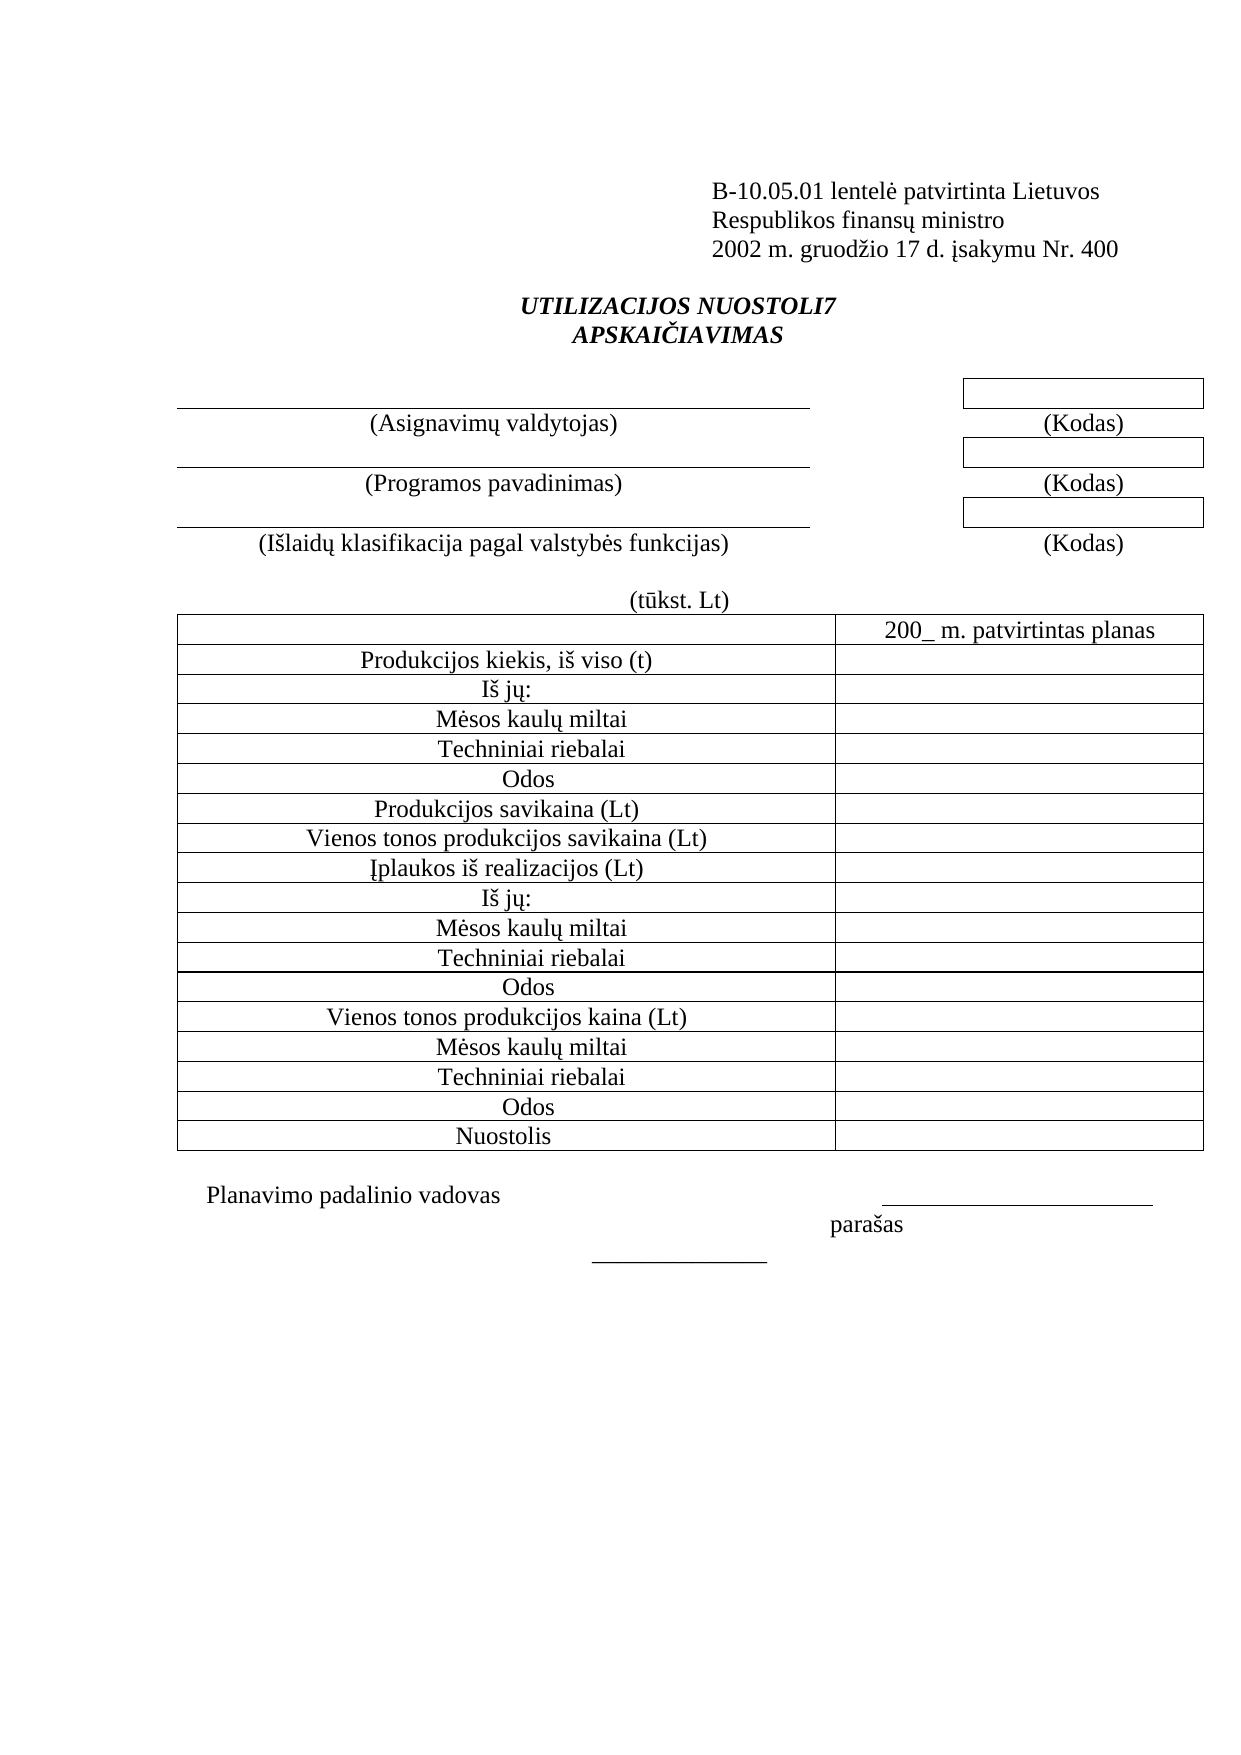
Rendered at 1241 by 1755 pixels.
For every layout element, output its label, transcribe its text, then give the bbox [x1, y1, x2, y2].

table_header [178, 615, 835, 644]
table_cell Odos [178, 764, 835, 793]
table_cell [836, 913, 1203, 942]
table_header 200_ m. patvirtintas planas [836, 615, 1203, 644]
table_cell Produkcijos savikaina (Lt) [178, 794, 835, 822]
table_cell (Asignavimų valdytojas) [177, 409, 810, 437]
text (tūkst. Lt) [177, 585, 1181, 614]
table_cell Odos [178, 973, 835, 1001]
table_cell Techniniai riebalai [178, 734, 835, 763]
text APSKAIČIAVIMAS [177, 320, 1181, 349]
table_cell [836, 675, 1203, 703]
table_cell [836, 704, 1203, 733]
text Planavimo padalinio vadovas [177, 1180, 1181, 1209]
table_cell Mėsos kaulų miltai [178, 704, 835, 733]
table_cell Vienos tonos produkcijos kaina (Lt) [178, 1002, 835, 1031]
table_cell [836, 943, 1203, 971]
table_cell (Kodas) [963, 528, 1204, 556]
table_cell Įplaukos iš realizacijos (Lt) [178, 853, 835, 882]
table_cell Iš jų: [178, 675, 835, 703]
table_cell (Kodas) [963, 409, 1204, 437]
text ______________ [177, 1237, 1181, 1266]
table_cell Techniniai riebalai [178, 943, 835, 971]
table_cell [810, 497, 963, 527]
table_cell Nuostolis [178, 1121, 835, 1150]
table_header [810, 378, 963, 407]
table_cell [836, 853, 1203, 882]
table_cell [836, 1002, 1203, 1031]
table_cell (Programos pavadinimas) [177, 468, 810, 497]
table_cell [177, 497, 810, 527]
table_cell [810, 437, 963, 467]
table_cell [836, 645, 1203, 673]
table_cell [836, 883, 1203, 912]
table_header [177, 378, 810, 407]
table_cell [836, 734, 1203, 763]
table_cell [836, 1062, 1203, 1091]
table_cell [836, 1092, 1203, 1120]
table_cell Techniniai riebalai [178, 1062, 835, 1091]
table_cell [836, 794, 1203, 822]
table_cell [836, 973, 1203, 1001]
table_cell Mėsos kaulų miltai [178, 1032, 835, 1061]
table_cell Iš jų: [178, 883, 835, 912]
table_cell [810, 408, 963, 437]
table_cell [836, 1032, 1203, 1061]
table_cell (Kodas) [963, 468, 1204, 497]
text parašas [177, 1209, 1181, 1237]
table_cell (Išlaidų klasifikacija pagal valstybės funkcijas) [177, 528, 810, 556]
table_cell [810, 467, 963, 497]
table_cell [836, 764, 1203, 793]
table_cell [810, 527, 963, 556]
table_cell Mėsos kaulų miltai [178, 913, 835, 942]
table_cell Vienos tonos produkcijos savikaina (Lt) [178, 824, 835, 852]
text 2002 m. gruodžio 17 d. įsakymu Nr. 400 [712, 234, 1181, 263]
text B-10.05.01 lentelė patvirtinta Lietuvos Respublikos finansų ministro [712, 176, 1181, 234]
table_cell [836, 824, 1203, 852]
text UTILIZACIJOS NUOSTOLI7 [177, 291, 1181, 320]
table_cell Produkcijos kiekis, iš viso (t) [178, 645, 835, 673]
table_cell [964, 498, 1203, 527]
table_cell [836, 1121, 1203, 1150]
table_cell Odos [178, 1092, 835, 1120]
table_header [964, 379, 1203, 407]
table_cell [964, 438, 1203, 467]
table_cell [177, 437, 810, 467]
